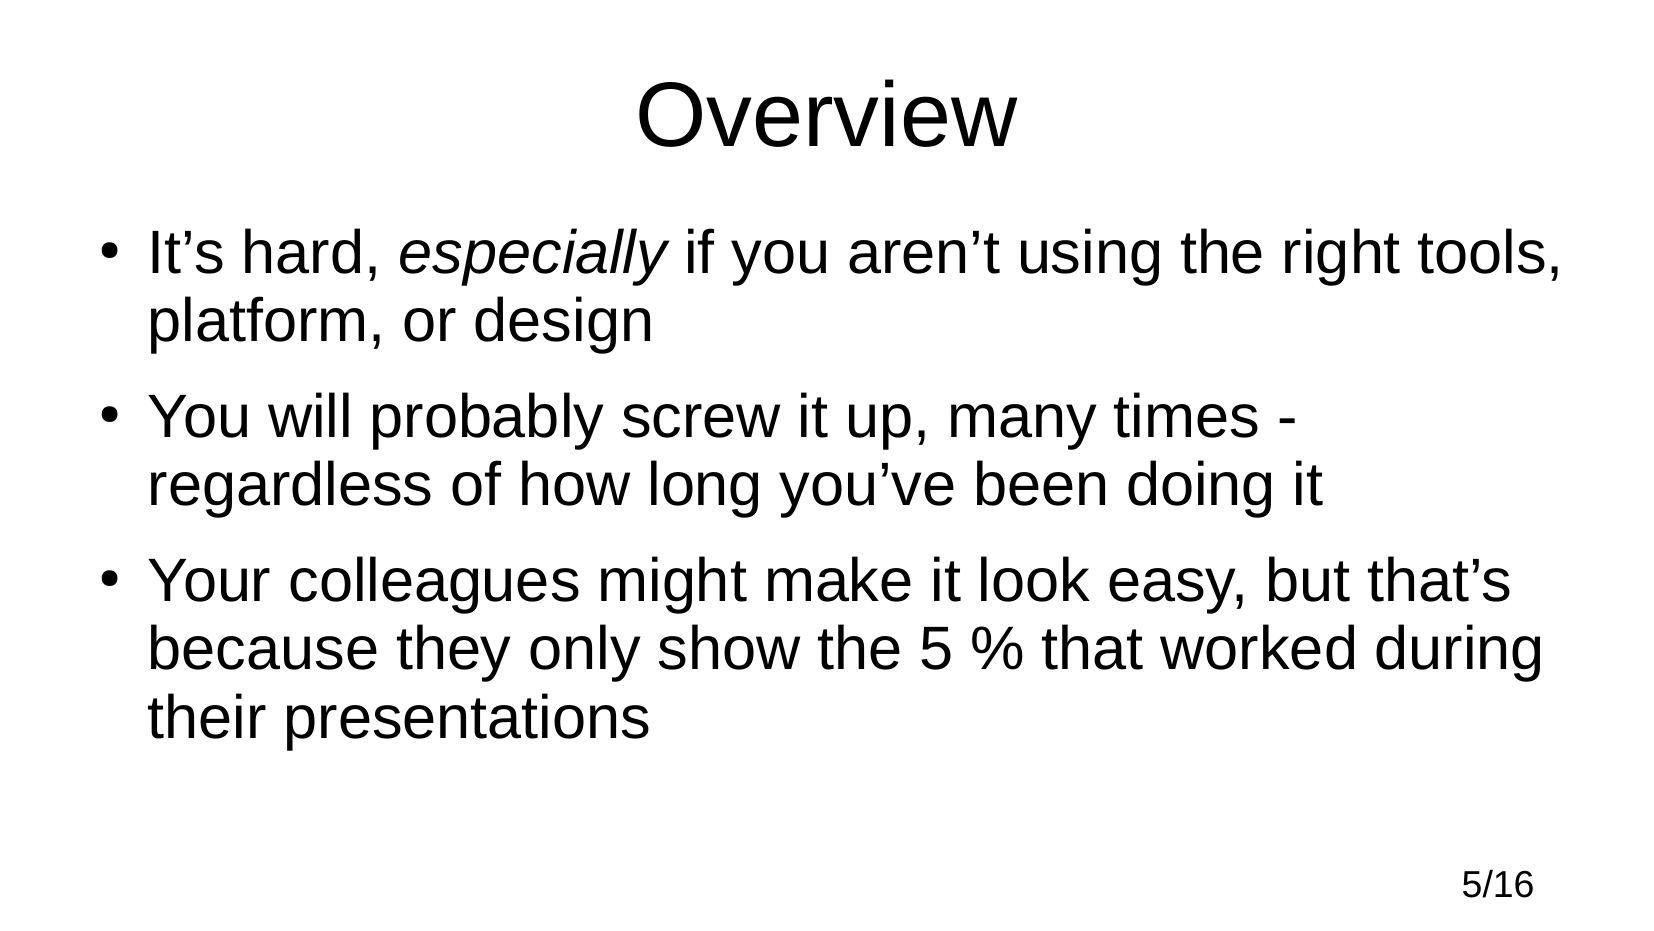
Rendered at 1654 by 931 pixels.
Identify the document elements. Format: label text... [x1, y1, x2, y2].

text_box <number>/16 [1446, 856, 1625, 931]
title Overview [82, 37, 1571, 193]
list It’s hard, especially if you aren’t using the right tools, platform, or design You will probably screw it up, many times - regardless of how long you’ve been doing it Your colleagues might make it look easy, but that’s because they only show the 5 % that worked during their presentations [82, 217, 1571, 758]
